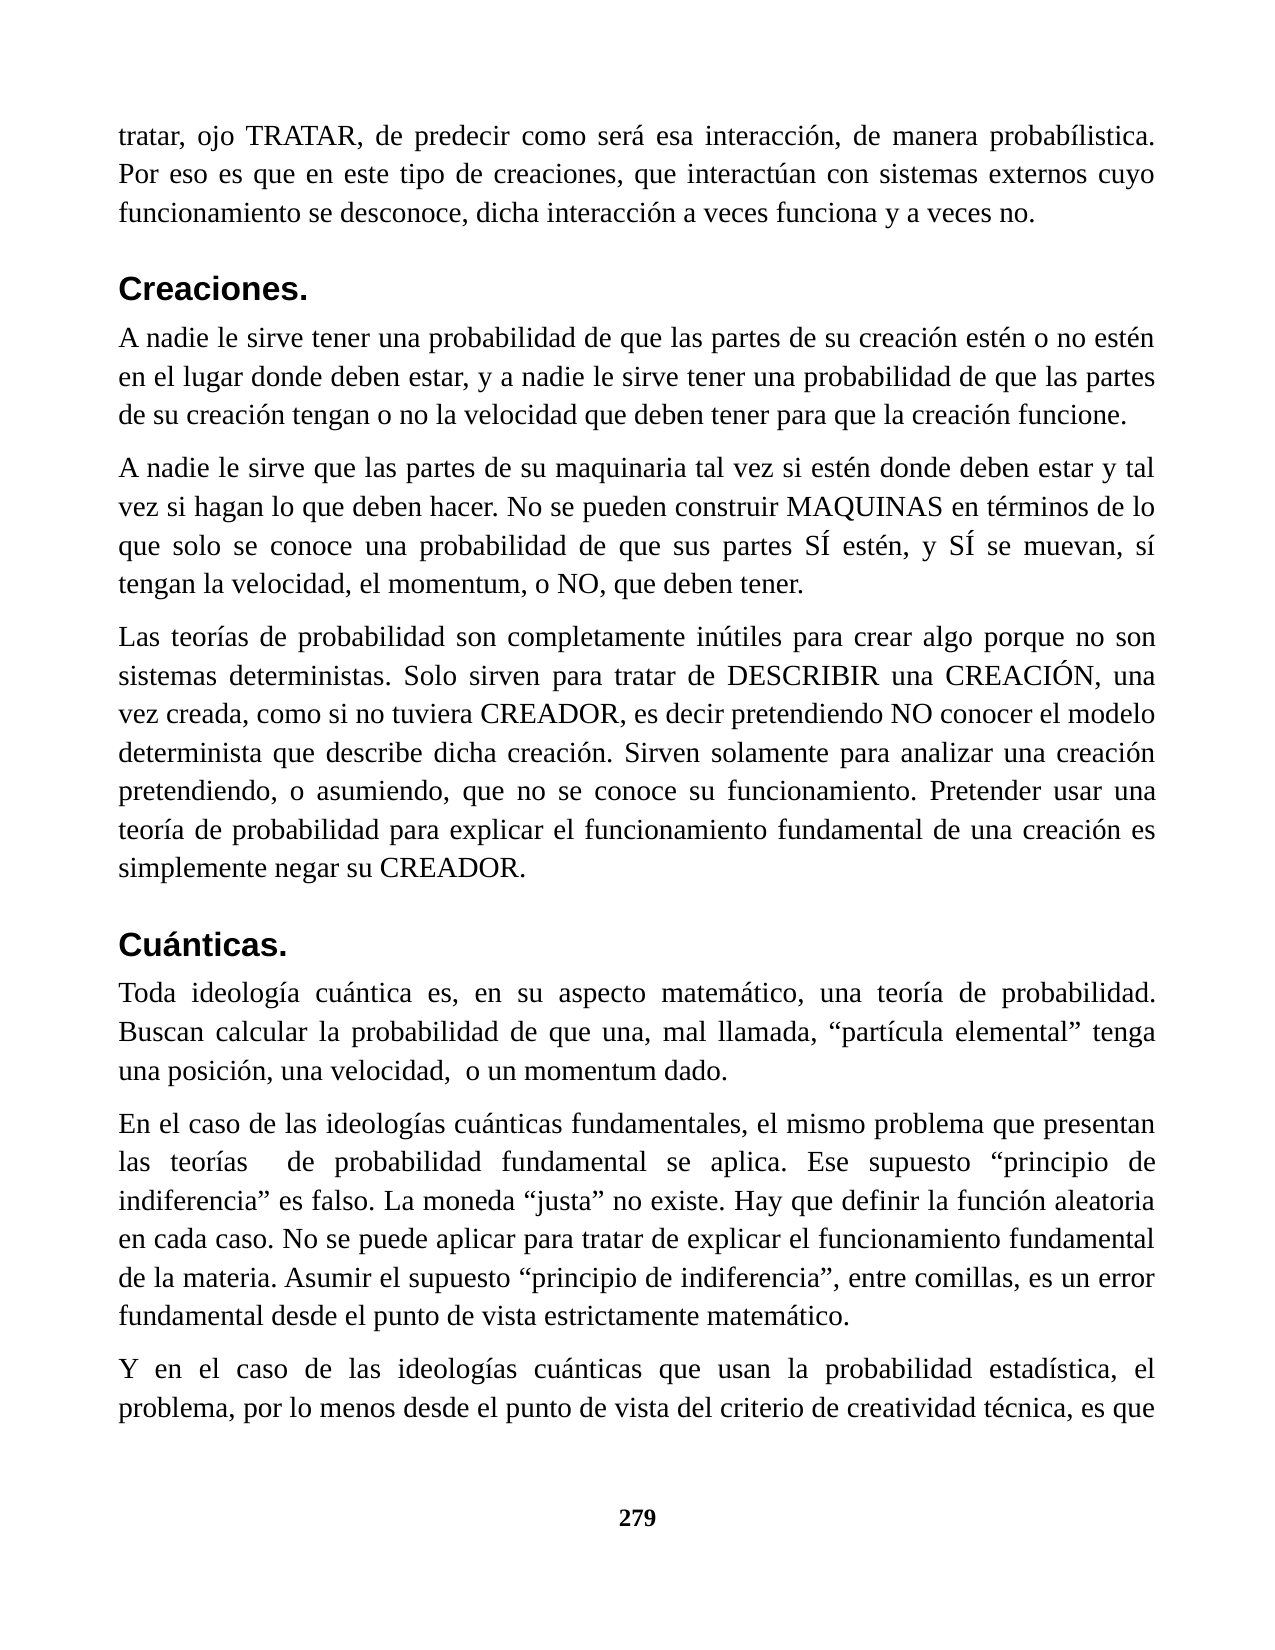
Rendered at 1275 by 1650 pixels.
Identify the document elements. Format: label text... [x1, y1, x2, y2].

subtitle Creaciones. [118, 269, 1157, 308]
text A nadie le sirve que las partes de su maquinaria tal vez si estén donde deben estar y tal vez si hagan lo que deben hacer. No se pueden construir MAQUINAS en términos de lo que solo se conoce una probabilidad de que sus partes SÍ estén, y SÍ se muevan, sí tengan la velocidad, el momentum, o NO, que deben tener. [118, 451, 1157, 600]
subtitle Cuánticas. [118, 924, 1157, 963]
text Y en el caso de las ideologías cuánticas que usan la probabilidad estadística, el problema, por lo menos desde el punto de vista del criterio de creatividad técnica, es que [118, 1352, 1157, 1424]
text tratar, ojo TRATAR, de predecir como será esa interacción, de manera probabílistica. Por eso es que en este tipo de creaciones, que interactúan con sistemas externos cuyo funcionamiento se desconoce, dicha interacción a veces funciona y a veces no. [118, 118, 1157, 229]
text Toda ideología cuántica es, en su aspecto matemático, una teoría de probabilidad. Buscan calcular la probabilidad de que una, mal llamada, “partícula elemental” tenga una posición, una velocidad, o un momentum dado. [118, 976, 1157, 1086]
text A nadie le sirve tener una probabilidad de que las partes de su creación estén o no estén en el lugar donde deben estar, y a nadie le sirve tener una probabilidad de que las partes de su creación tengan o no la velocidad que deben tener para que la creación funcione. [118, 320, 1157, 431]
text Las teorías de probabilidad son completamente inútiles para crear algo porque no son sistemas deterministas. Solo sirven para tratar de DESCRIBIR una CREACIÓN, una vez creada, como si no tuviera CREADOR, es decir pretendiendo NO conocer el modelo determinista que describe dicha creación. Sirven solamente para analizar una creación pretendiendo, o asumiendo, que no se conoce su funcionamiento. Pretender usar una teoría de probabilidad para explicar el funcionamiento fundamental de una creación es simplemente negar su CREADOR. [118, 619, 1157, 884]
text En el caso de las ideologías cuánticas fundamentales, el mismo problema que presentan las teorías de probabilidad fundamental se aplica. Ese supuesto “principio de indiferencia” es falso. La moneda “justa” no existe. Hay que definir la función aleatoria en cada caso. No se puede aplicar para tratar de explicar el funcionamiento fundamental de la materia. Asumir el supuesto “principio de indiferencia”, entre comillas, es un error fundamental desde el punto de vista estrictamente matemático. [118, 1106, 1157, 1332]
